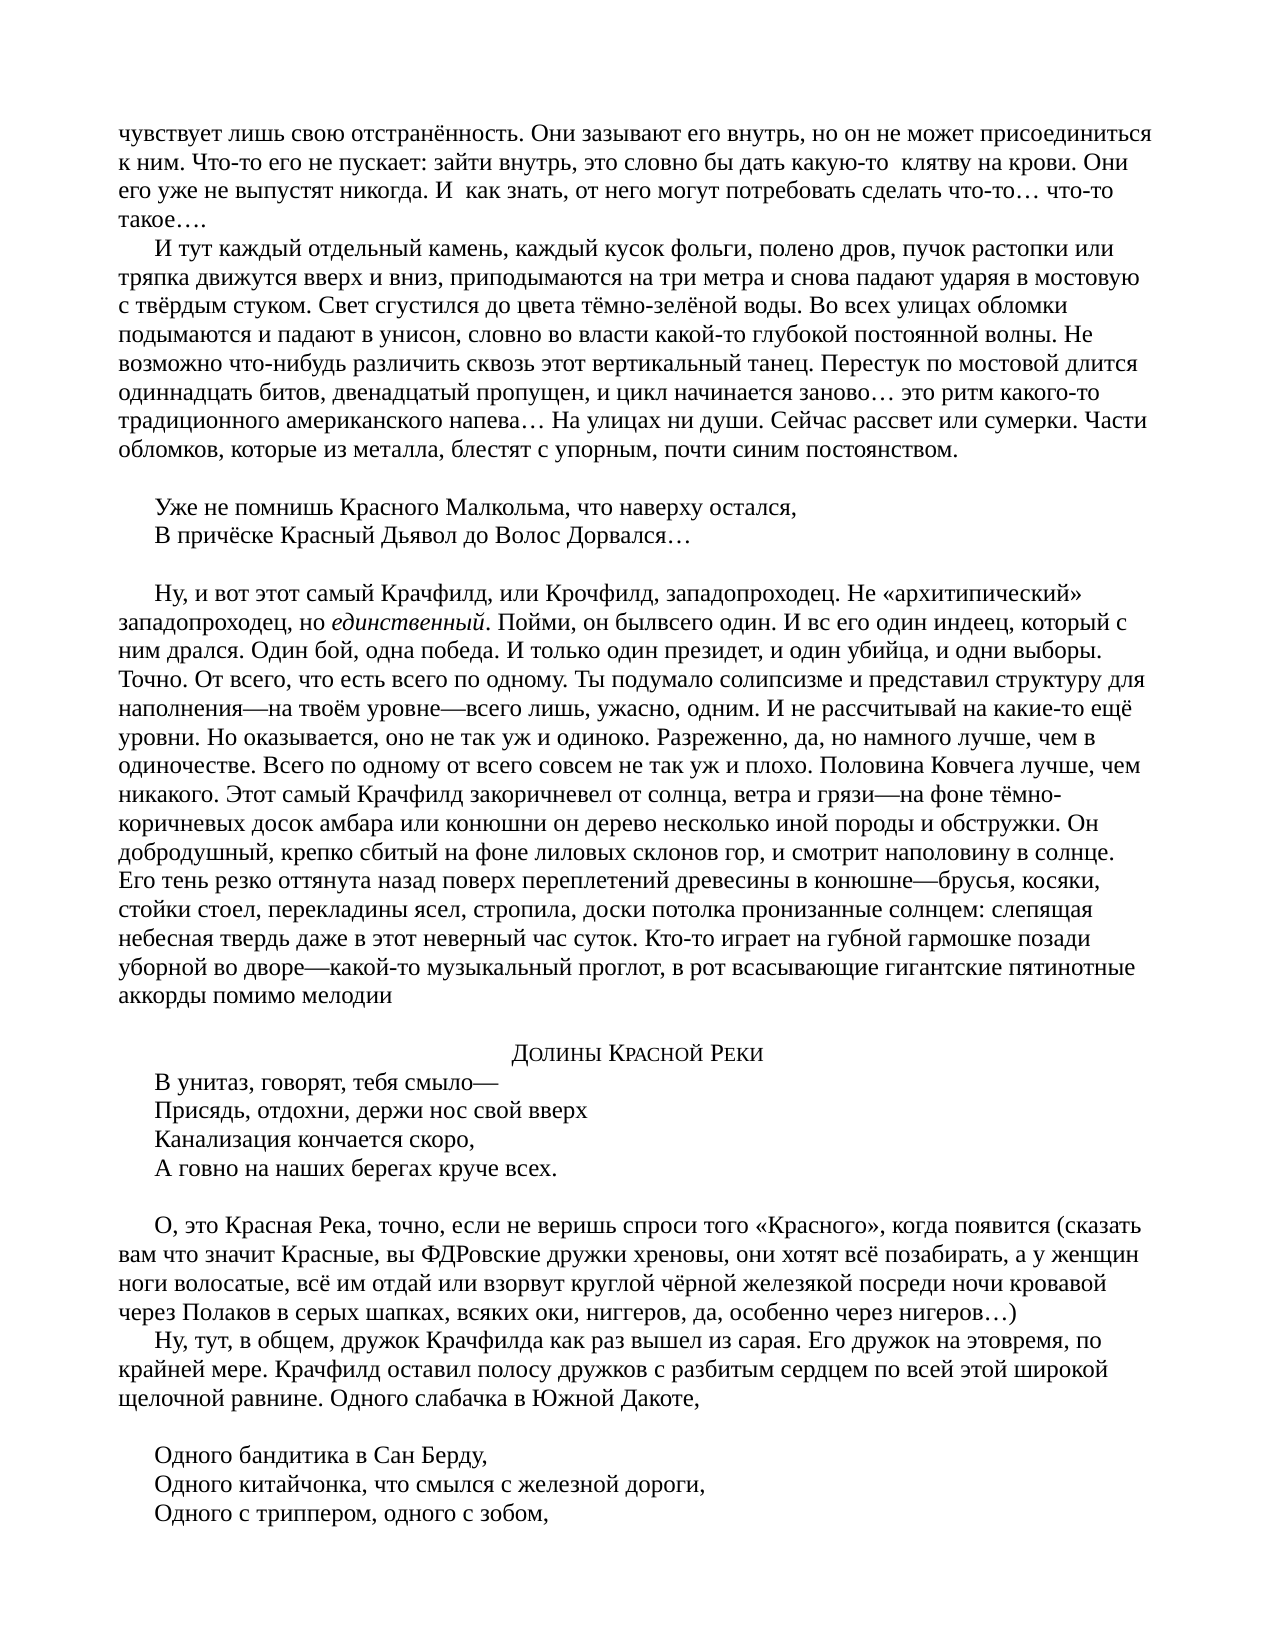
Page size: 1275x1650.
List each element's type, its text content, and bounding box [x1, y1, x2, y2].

text О, это Красная Река, точно, если не веришь спроси того «Красного», когда появится (сказать вам что значит Красные, вы ФДРовские дружки хреновы, они хотят всё позабирать, а у женщин ноги волосатые, всё им отдай или взорвут круглой чёрной железякой посреди ночи кровавой через Полаков в серых шапках, всяких оки, ниггеров, да, особенно через нигеров…) [118, 1211, 1157, 1326]
text А говно на наших берегах круче всех. [118, 1153, 1157, 1182]
text чувствует лишь свою отстранённость. Они зазывают его внутрь, но он не может присоединиться к ним. Что-то его не пускает: зайти внутрь, это словно бы дать какую-то клятву на крови. Они его уже не выпустят никогда. И как знать, от него могут потребовать сделать что-то… что-то такое…. [118, 118, 1157, 233]
text Ну, тут, в общем, дружок Крачфилда как раз вышел из сарая. Его дружок на этовремя, по крайней мере. Крачфилд оставил полосу дружков с разбитым сердцем по всей этой широкой щелочной равнине. Одного слабачка в Южной Дакоте, [118, 1326, 1157, 1412]
text Ну, и вот этот самый Крачфилд, или Крочфилд, западопроходец. Не «архитипический» западопроходец, но единственный. Пойми, он былвсего один. И вс его один индеец, который с ним дрался. Один бой, одна победа. И только один президет, и один убийца, и одни выборы. Точно. От всего, что есть всего по одному. Ты подумало солипсизме и представил структуру для наполнения—на твоём уровне—всего лишь, ужасно, одним. И не рассчитывай на какие-то ещё уровни. Но оказывается, оно не так уж и одиноко. Разреженно, да, но намного лучше, чем в одиночестве. Всего по одному от всего совсем не так уж и плохо. Половина Ковчега лучше, чем никакого. Этот самый Крачфилд закоричневел от солнца, ветра и грязи—на фоне тёмно-коричневых досок амбара или конюшни он дерево несколько иной породы и обстружки. Он добродушный, крепко сбитый на фоне лиловых склонов гор, и смотрит наполовину в солнце. Его тень резко оттянута назад поверх переплетений древесины в конюшне—брусья, косяки, стойки стоел, перекладины ясел, стропила, доски потолка пронизанные солнцем: слепящая небесная твердь даже в этот неверный час суток. Кто-то играет на губной гармошке позади уборной во дворе—какой-то музыкальный проглот, в рот всасывающие гигантские пятинотные аккорды помимо мелодии [118, 578, 1157, 1009]
text В унитаз, говорят, тебя смыло— [118, 1067, 1157, 1096]
text Присядь, отдохни, держи нос свой вверх [118, 1096, 1157, 1124]
text Канализация кончается скоро, [118, 1124, 1157, 1153]
text Одного с триппером, одного с зобом, [118, 1498, 1157, 1527]
text Уже не помнишь Красного Малкольма, что наверху остался, [118, 492, 1157, 521]
text Одного китайчонка, что смылся с железной дороги, [118, 1469, 1157, 1498]
text В причёске Красный Дьявол до Волос Дорвался… [118, 521, 1157, 549]
text Долины Красной Реки [118, 1038, 1157, 1067]
text И тут каждый отдельный камень, каждый кусок фольги, полено дров, пучок растопки или тряпка движутся вверх и вниз, приподымаются на три метра и снова падают ударяя в мостовую с твёрдым стуком. Свет сгустился до цвета тёмно-зелёной воды. Во всех улицах обломки подымаются и падают в унисон, словно во власти какой-то глубокой постоянной волны. Не возможно что-нибудь различить сквозь этот вертикальный танец. Перестук по мостовой длится одиннадцать битов, двенадцатый пропущен, и цикл начинается заново… это ритм какого-то традиционного американского напева… На улицах ни души. Сейчас рассвет или сумерки. Части обломков, которые из металла, блестят с упорным, почти синим постоянством. [118, 233, 1157, 463]
text Одного бандитика в Сан Берду, [118, 1441, 1157, 1469]
